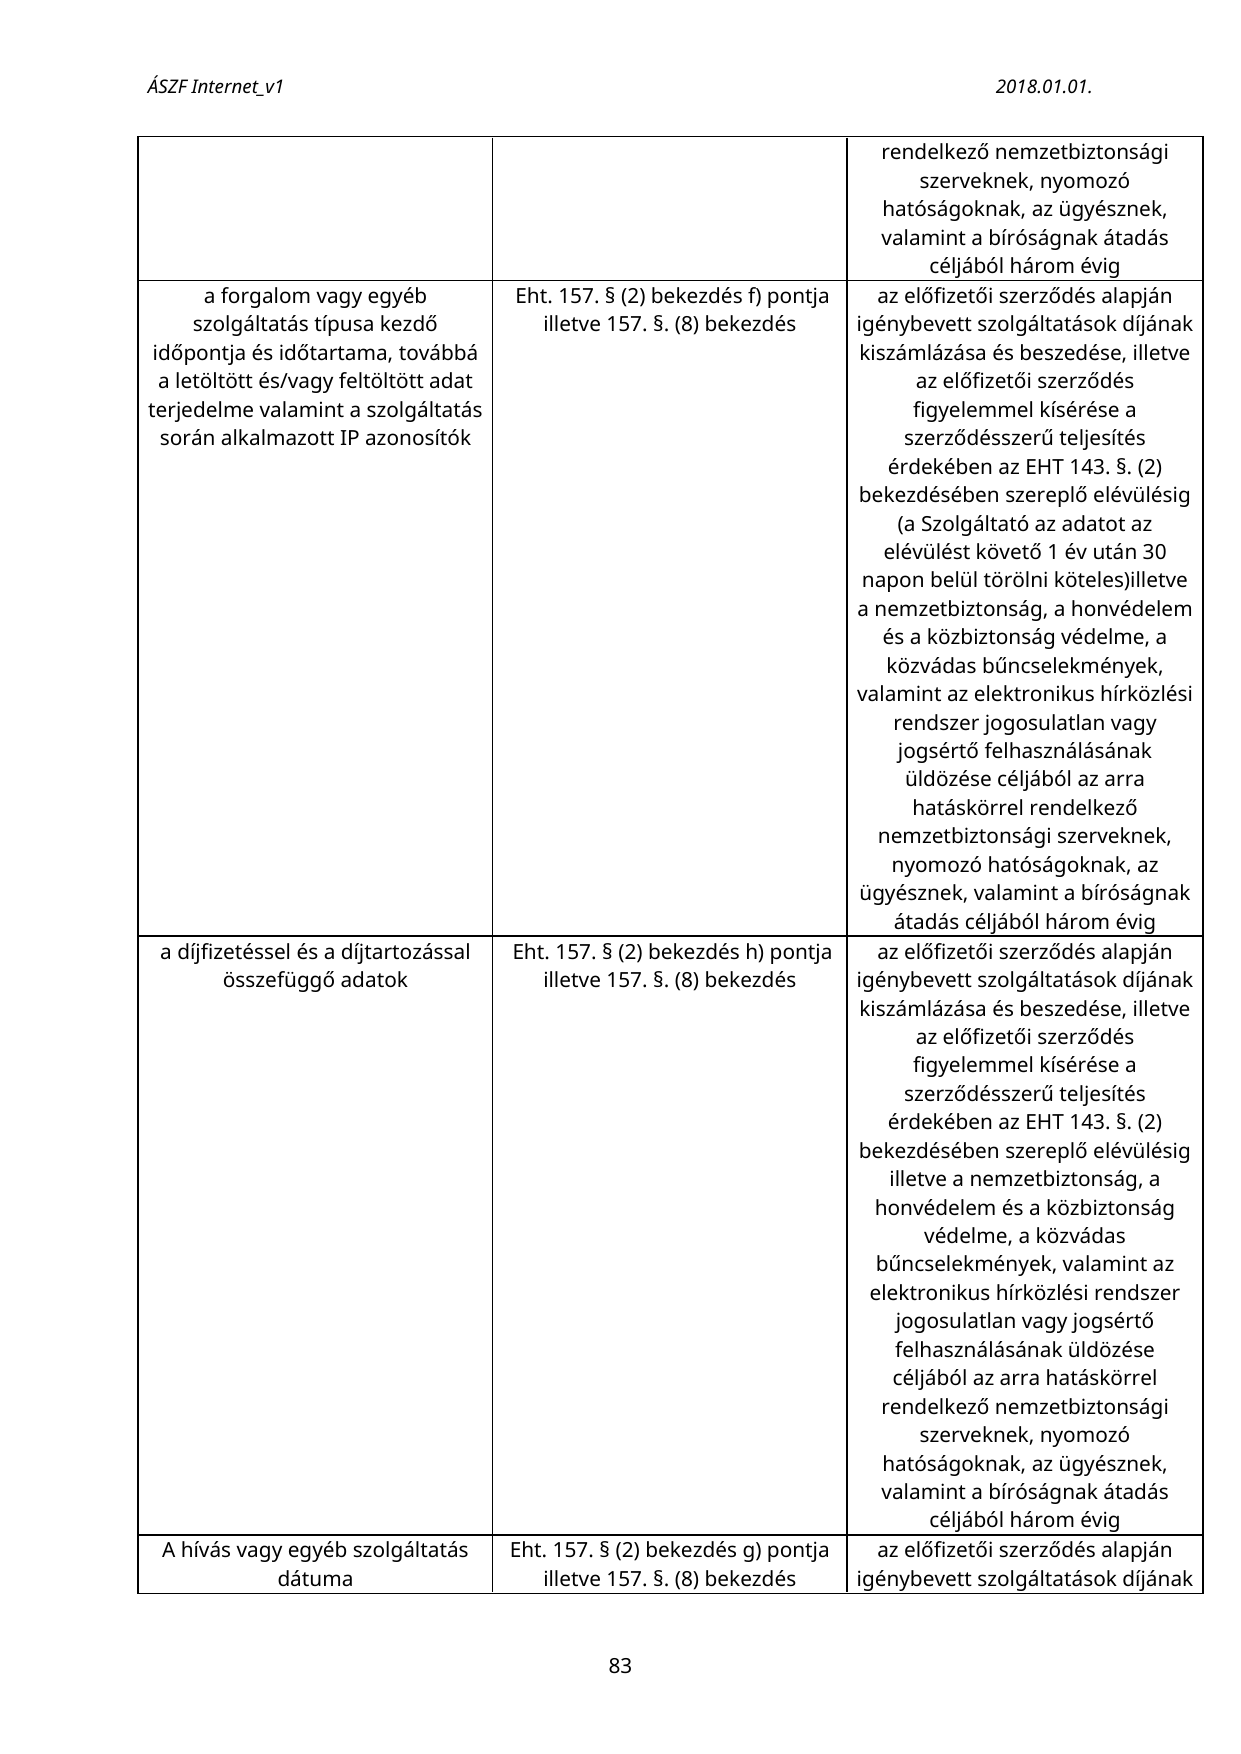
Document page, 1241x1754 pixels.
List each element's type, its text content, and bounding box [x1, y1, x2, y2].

table_cell Eht. 157. § (2) bekezdés g) pontja illetve 157. §. (8) bekezdés [493, 1536, 846, 1592]
table_cell rendelkező nemzetbiztonsági szerveknek, nyomozó hatóságoknak, az ügyésznek, valamint a bíróságnak átadás céljából három évig [848, 137, 1202, 279]
table_cell az előfizetői szerződés alapján igénybevett szolgáltatások díjának kiszámlázása és beszedése, illetve az előfizetői szerződés figyelemmel kísérése a szerződésszerű teljesítés érdekében az EHT 143. §. (2) bekezdésében szereplő elévülésig illetve a nemzetbiztonság, a honvédelem és a közbiztonság védelme, a közvádas bűncselekmények, valamint az elektronikus hírközlési rendszer jogosulatlan vagy jogsértő felhasználásának üldözése céljából az arra hatáskörrel rendelkező nemzetbiztonsági szerveknek, nyomozó hatóságoknak, az ügyésznek, valamint a bíróságnak átadás céljából három évig [848, 937, 1202, 1534]
table_cell Eht. 157. § (2) bekezdés h) pontja illetve 157. §. (8) bekezdés [493, 937, 846, 1534]
table_cell Eht. 157. § (2) bekezdés f) pontja illetve 157. §. (8) bekezdés [493, 281, 846, 935]
table_cell a díjfizetéssel és a díjtartozással összefüggő adatok [139, 937, 492, 1534]
table_cell az előfizetői szerződés alapján igénybevett szolgáltatások díjának kiszámlázása és beszedése, illetve az előfizetői szerződés figyelemmel kísérése a szerződésszerű teljesítés érdekében az EHT 143. §. (2) bekezdésében szereplő elévülésig (a Szolgáltató az adatot az elévülést követő 1 év után 30 napon belül törölni köteles)illetve a nemzetbiztonság, a honvédelem és a közbiztonság védelme, a közvádas bűncselekmények, valamint az elektronikus hírközlési rendszer jogosulatlan vagy jogsértő felhasználásának üldözése céljából az arra hatáskörrel rendelkező nemzetbiztonsági szerveknek, nyomozó hatóságoknak, az ügyésznek, valamint a bíróságnak átadás céljából három évig [848, 281, 1202, 935]
table_cell a forgalom vagy egyéb szolgáltatás típusa kezdő időpontja és időtartama, továbbá a letöltött és/vagy feltöltött adat terjedelme valamint a szolgáltatás során alkalmazott IP azonosítók [139, 281, 492, 935]
table_cell [493, 137, 847, 279]
table_cell [139, 137, 492, 279]
table_cell A hívás vagy egyéb szolgáltatás dátuma [139, 1536, 492, 1592]
table_cell az előfizetői szerződés alapján igénybevett szolgáltatások díjának [848, 1536, 1202, 1592]
